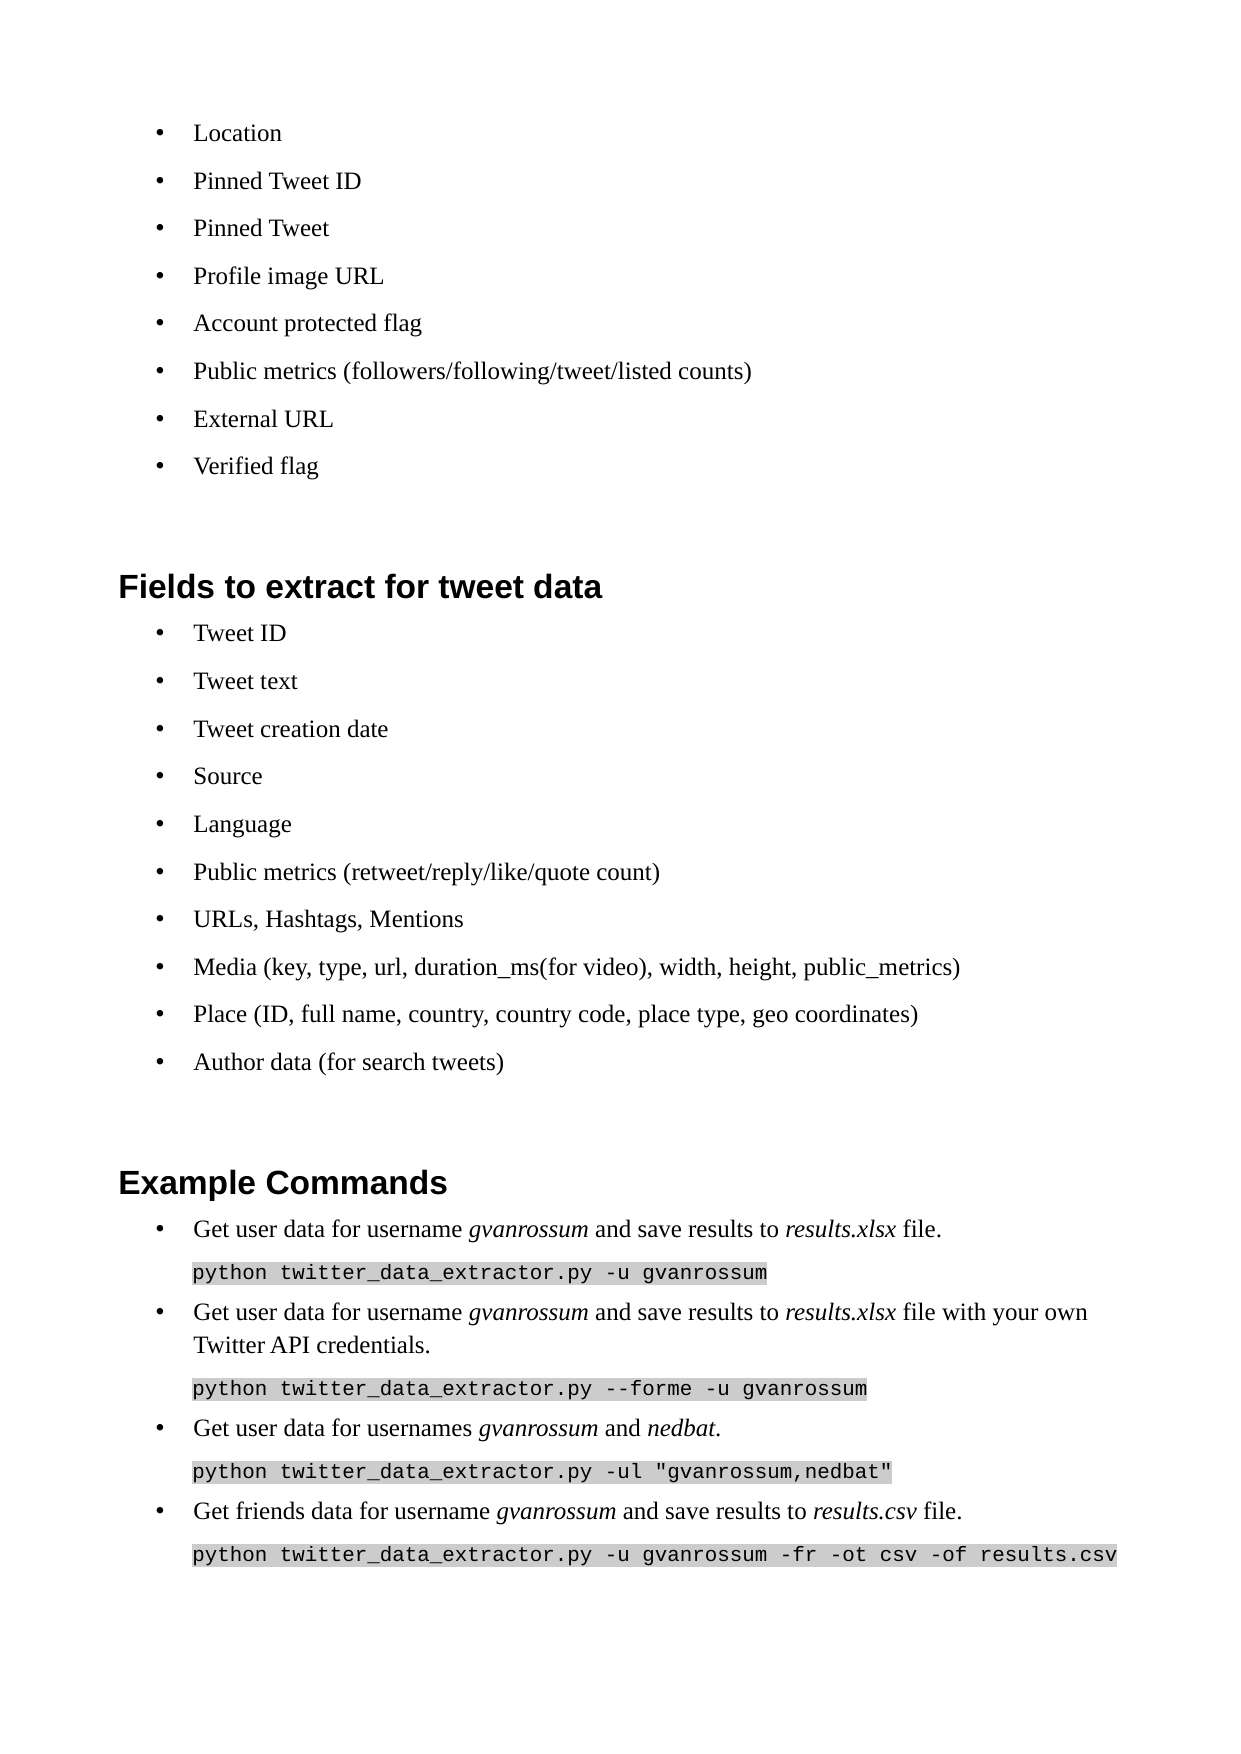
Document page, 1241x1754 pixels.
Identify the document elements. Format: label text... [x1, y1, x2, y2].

list python twitter_data_extractor.py --forme -u gvanrossum [192, 1378, 1122, 1401]
list Tweet creation date [156, 714, 1122, 742]
list Location [156, 118, 1122, 147]
list Pinned Tweet [156, 213, 1122, 242]
list Place (ID, full name, country, country code, place type, geo coordinates) [156, 999, 1122, 1028]
list Tweet ID [156, 618, 1122, 647]
list Media (key, type, url, duration_ms(for video), width, height, public_metrics) [156, 952, 1122, 981]
list Profile image URL [156, 261, 1122, 290]
list Verified flag [156, 451, 1122, 480]
list Get user data for username gvanrossum and save results to results.xlsx file with your own Twitter API credentials. [156, 1297, 1122, 1359]
list Source [156, 761, 1122, 790]
subtitle Fields to extract for tweet data [118, 567, 1122, 606]
list python twitter_data_extractor.py -u gvanrossum [192, 1262, 1122, 1285]
list Pinned Tweet ID [156, 166, 1122, 194]
list URLs, Hashtags, Mentions [156, 904, 1122, 933]
list Author data (for search tweets) [156, 1047, 1122, 1076]
list Get user data for usernames gvanrossum and nedbat. [156, 1413, 1122, 1442]
list Get user data for username gvanrossum and save results to results.xlsx file. [156, 1214, 1122, 1243]
subtitle Example Commands [118, 1163, 1122, 1202]
list Account protected flag [156, 308, 1122, 337]
list Tweet text [156, 666, 1122, 695]
list python twitter_data_extractor.py -u gvanrossum -fr -ot csv -of results.csv [192, 1544, 1122, 1567]
list python twitter_data_extractor.py -ul "gvanrossum,nedbat" [192, 1461, 1122, 1484]
list Language [156, 809, 1122, 838]
list External URL [156, 404, 1122, 432]
list Get friends data for username gvanrossum and save results to results.csv file. [156, 1496, 1122, 1525]
list Public metrics (followers/following/tweet/listed counts) [156, 356, 1122, 385]
list Public metrics (retweet/reply/like/quote count) [156, 857, 1122, 885]
